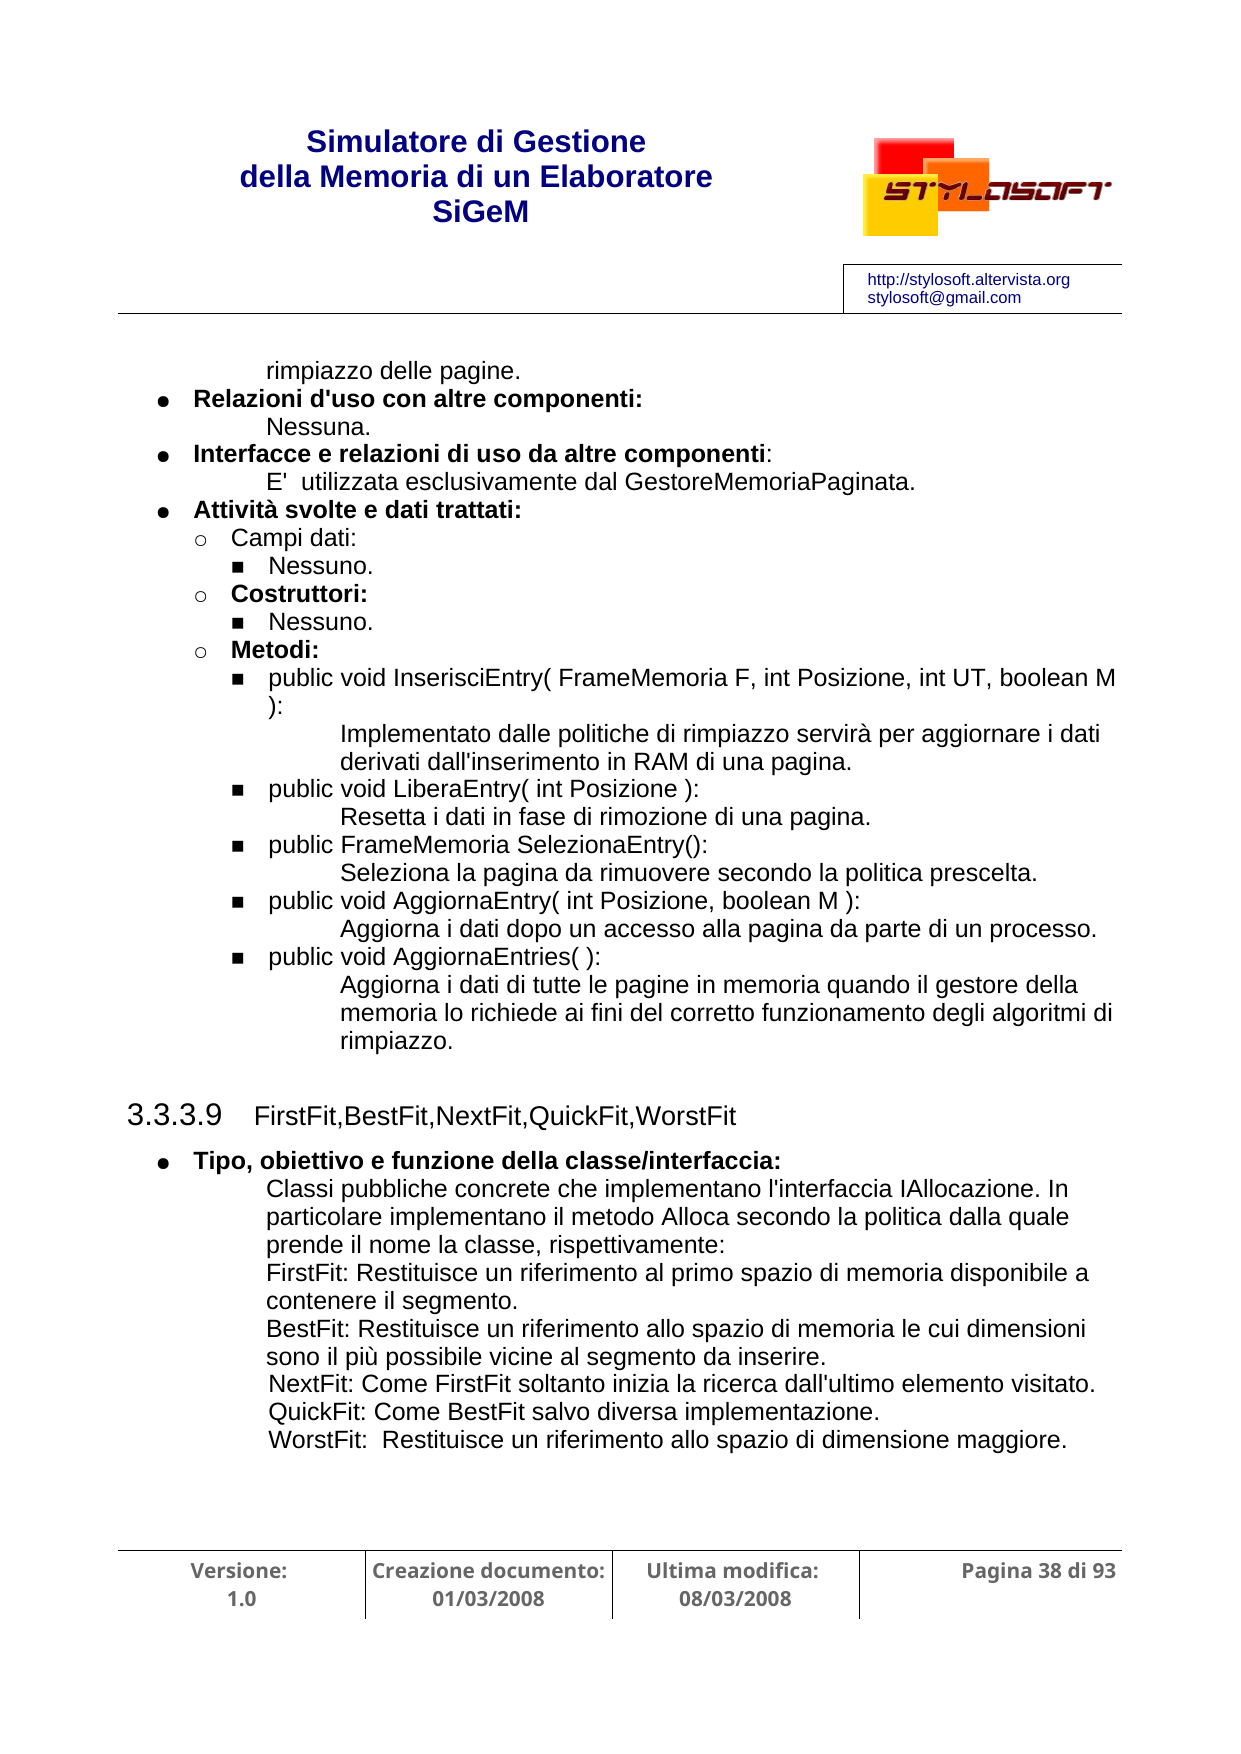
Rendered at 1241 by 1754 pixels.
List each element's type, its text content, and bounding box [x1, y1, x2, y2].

list Costruttori: [193, 580, 1122, 608]
list public void InserisciEntry( FrameMemoria F, int Posizione, int UT, boolean M ): Implementato dalle politiche di rimpiazzo servirà per aggiornare i dati derivati dall'inserimento in RAM di una pagina. [231, 664, 1122, 775]
list Nessuno. [231, 608, 1122, 636]
list QuickFit: Come BestFit salvo diversa implementazione. [231, 1398, 1122, 1426]
list Campi dati: [193, 524, 1122, 552]
list Metodi: [193, 636, 1122, 664]
list Interfacce e relazioni di uso da altre componenti: E' utilizzata esclusivamente dal GestoreMemoriaPaginata. [156, 440, 1122, 496]
list Relazioni d'uso con altre componenti: Nessuna. [156, 384, 1122, 440]
list rimpiazzo delle pagine. [156, 357, 1122, 384]
list public void AggiornaEntries( ): Aggiorna i dati di tutte le pagine in memoria quando il gestore della memoria lo richiede ai fini del corretto funzionamento degli algoritmi di rimpiazzo. [231, 943, 1122, 1054]
list Tipo, obiettivo e funzione della classe/interfaccia: Classi pubbliche concrete che implementano l'interfaccia IAllocazione. In particolare implementano il metodo Alloca secondo la politica dalla quale prende il nome la classe, rispettivamente: FirstFit: Restituisce un riferimento al primo spazio di memoria disponibile a contenere il segmento. BestFit: Restituisce un riferimento allo spazio di memoria le cui dimensioni sono il più possibile vicine al segmento da inserire. [156, 1147, 1122, 1370]
list public void AggiornaEntry( int Posizione, boolean M ): Aggiorna i dati dopo un accesso alla pagina da parte di un processo. [231, 887, 1122, 943]
list Nessuno. [231, 552, 1122, 580]
list WorstFit: Restituisce un riferimento allo spazio di dimensione maggiore. [231, 1426, 1122, 1454]
list NextFit: Come FirstFit soltanto inizia la ricerca dall'ultimo elemento visitato. [231, 1370, 1122, 1398]
list Attività svolte e dati trattati: [156, 496, 1122, 524]
subtitle FirstFit,BestFit,NextFit,QuickFit,WorstFit [118, 1097, 1122, 1132]
list public FrameMemoria SelezionaEntry(): Seleziona la pagina da rimuovere secondo la politica prescelta. [231, 831, 1122, 887]
list public void LiberaEntry( int Posizione ): Resetta i dati in fase di rimozione di una pagina. [231, 775, 1122, 831]
picture [848, 123, 1117, 247]
